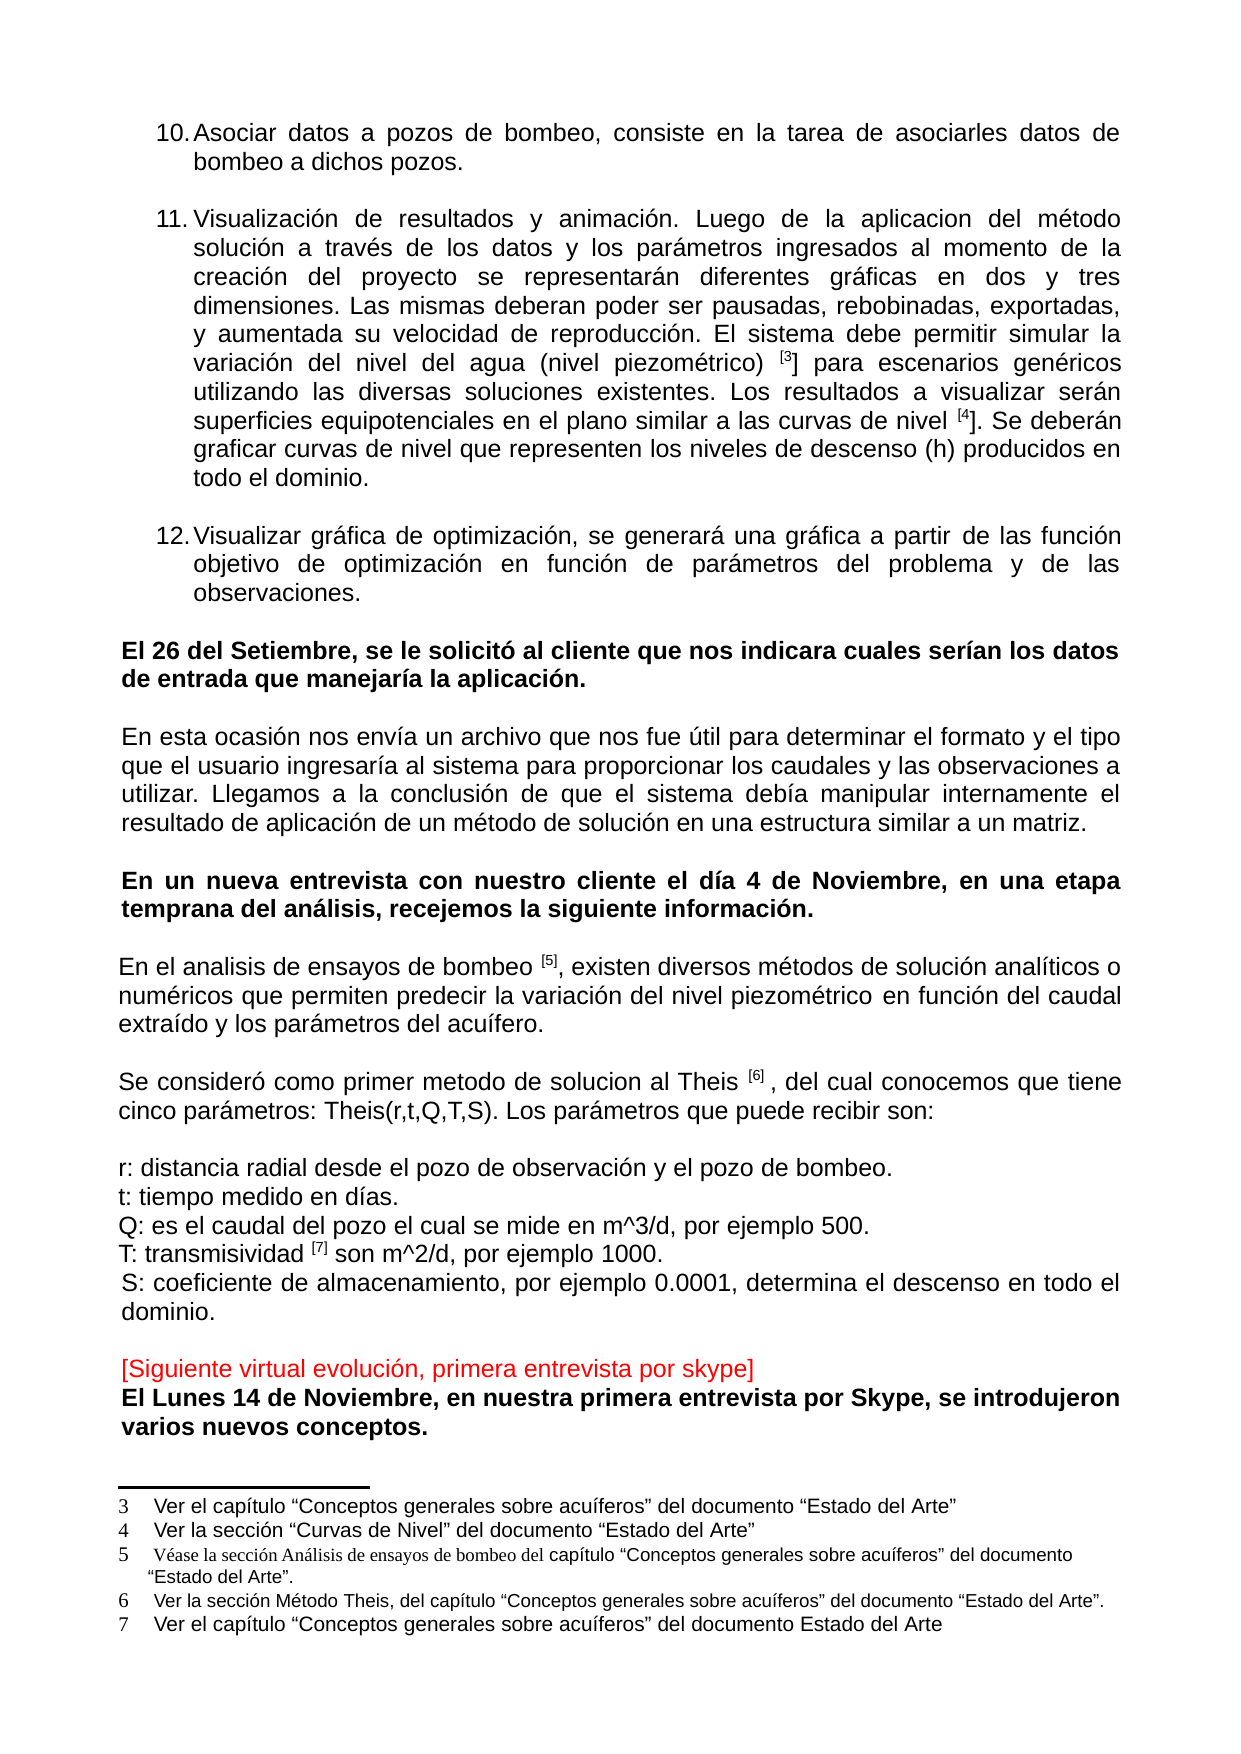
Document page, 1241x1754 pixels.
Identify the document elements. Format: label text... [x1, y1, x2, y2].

text [Siguiente virtual evolución, primera entrevista por skype] [121, 1354, 1122, 1383]
text El 26 del Setiembre, se le solicitó al cliente que nos indicara cuales serían los datos de entrada que manejaría la aplicación. [121, 636, 1122, 693]
text Ver la sección Método Theis, del capítulo “Conceptos generales sobre acuíferos” del documento “Estado del Arte”. [118, 1587, 1122, 1612]
text El Lunes 14 de Noviembre, en nuestra primera entrevista por Skype, se introdujeron varios nuevos conceptos. [121, 1383, 1122, 1441]
text T: transmisividad [] son m^2/d, por ejemplo 1000. [118, 1239, 1122, 1268]
list Ver el capítulo “Conceptos generales sobre acuíferos” del documento “Estado del Arte” [118, 1493, 1122, 1518]
text En esta ocasión nos envía un archivo que nos fue útil para determinar el formato y el tipo que el usuario ingresaría al sistema para proporcionar los caudales y las observaciones a utilizar. Llegamos a la conclusión de que el sistema debía manipular internamente el resultado de aplicación de un método de solución en una estructura similar a un matriz. [121, 722, 1122, 837]
text t: tiempo medido en días. [118, 1182, 1122, 1211]
text Ver el capítulo “Conceptos generales sobre acuíferos” del documento Estado del Arte [118, 1612, 1122, 1636]
text En el analisis de ensayos de bombeo [], existen diversos métodos de solución analíticos o numéricos que permiten predecir la variación del nivel piezométrico en función del caudal extraído y los parámetros del acuífero. [118, 952, 1122, 1038]
text Se consideró como primer metodo de solucion al Theis [] , del cual conocemos que tiene cinco parámetros: Theis(r,t,Q,T,S). Los parámetros que puede recibir son: [118, 1067, 1122, 1124]
list Visualización de resultados y animación. Luego de la aplicacion del método solución a través de los datos y los parámetros ingresados al momento de la creación del proyecto se representarán diferentes gráficas en dos y tres dimensiones. Las mismas deberan poder ser pausadas, rebobinadas, exportadas, y aumentada su velocidad de reproducción. El sistema debe permitir simular la variación del nivel del agua (nivel piezométrico) [] para escenarios genéricos utilizando las diversas soluciones existentes. Los resultados a visualizar serán superficies equipotenciales en el plano similar a las curvas de nivel []. Se deberán graficar curvas de nivel que representen los niveles de descenso (h) producidos en todo el dominio. [156, 204, 1122, 492]
text S: coeficiente de almacenamiento, por ejemplo 0.0001, determina el descenso en todo el dominio. [121, 1268, 1122, 1326]
text r: distancia radial desde el pozo de observación y el pozo de bombeo. [118, 1153, 1122, 1182]
text En un nueva entrevista con nuestro cliente el día 4 de Noviembre, en una etapa temprana del análisis, recejemos la siguiente información. [121, 866, 1122, 923]
text Véase la sección Análisis de ensayos de bombeo del capítulo “Conceptos generales sobre acuíferos” del documento “Estado del Arte”. [118, 1542, 1122, 1587]
list Visualizar gráfica de optimización, se generará una gráfica a partir de las función objetivo de optimización en función de parámetros del problema y de las observaciones. [156, 521, 1122, 607]
text Q: es el caudal del pozo el cual se mide en m^3/d, por ejemplo 500. [118, 1211, 1122, 1239]
list Asociar datos a pozos de bombeo, consiste en la tarea de asociarles datos de bombeo a dichos pozos. [156, 118, 1122, 176]
list Ver la sección “Curvas de Nivel” del documento “Estado del Arte” [118, 1518, 1122, 1542]
